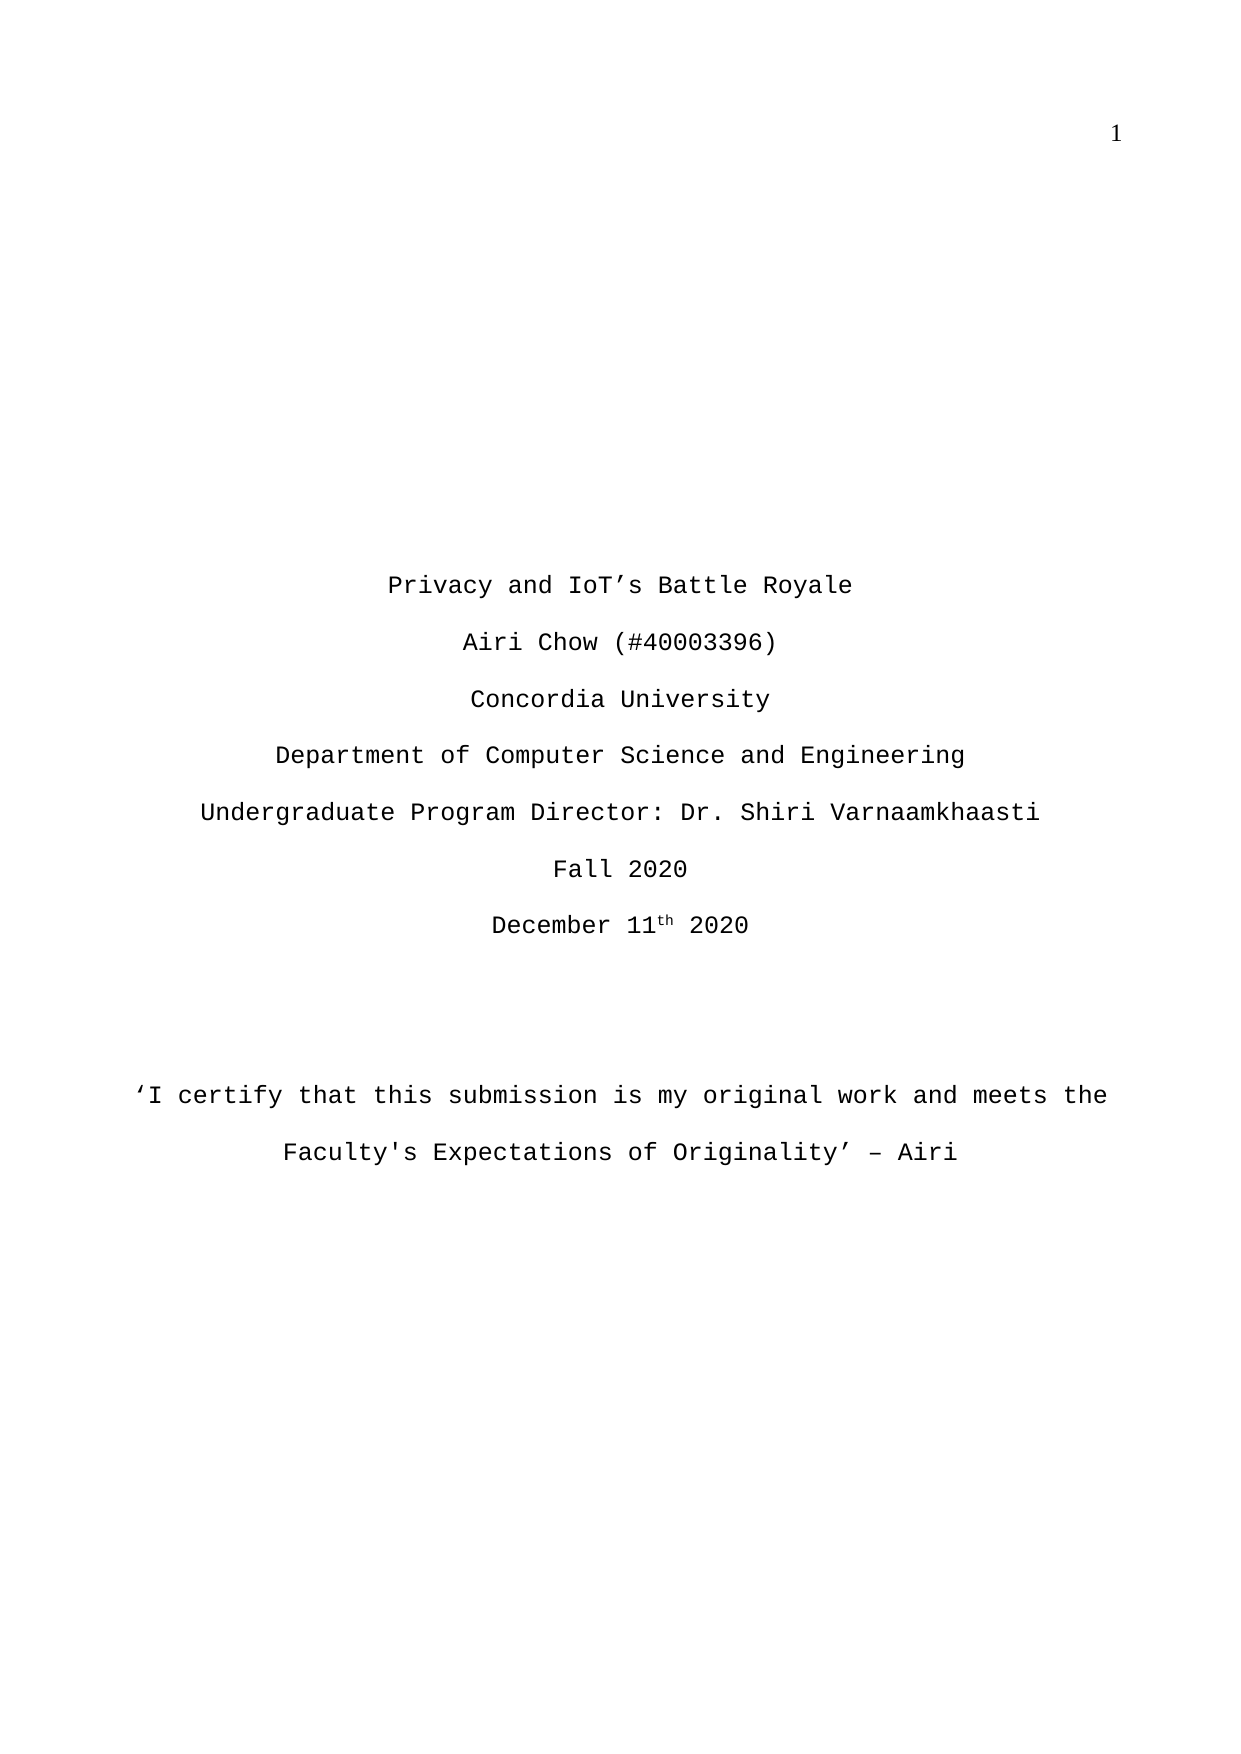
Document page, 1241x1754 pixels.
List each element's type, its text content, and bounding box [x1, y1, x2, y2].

text December 11th 2020 [118, 913, 1122, 941]
text Privacy and IoT’s Battle Royale [118, 573, 1122, 601]
text Concordia University [118, 686, 1122, 715]
text Department of Computer Science and Engineering [118, 743, 1122, 771]
text Undergraduate Program Director: Dr. Shiri Varnaamkhaasti [118, 800, 1122, 828]
text Airi Chow (#40003396) [118, 630, 1122, 658]
text Fall 2020 [118, 856, 1122, 885]
text ‘I certify that this submission is my original work and meets the Faculty's Expectations of Originality’ – Airi [118, 1083, 1122, 1168]
